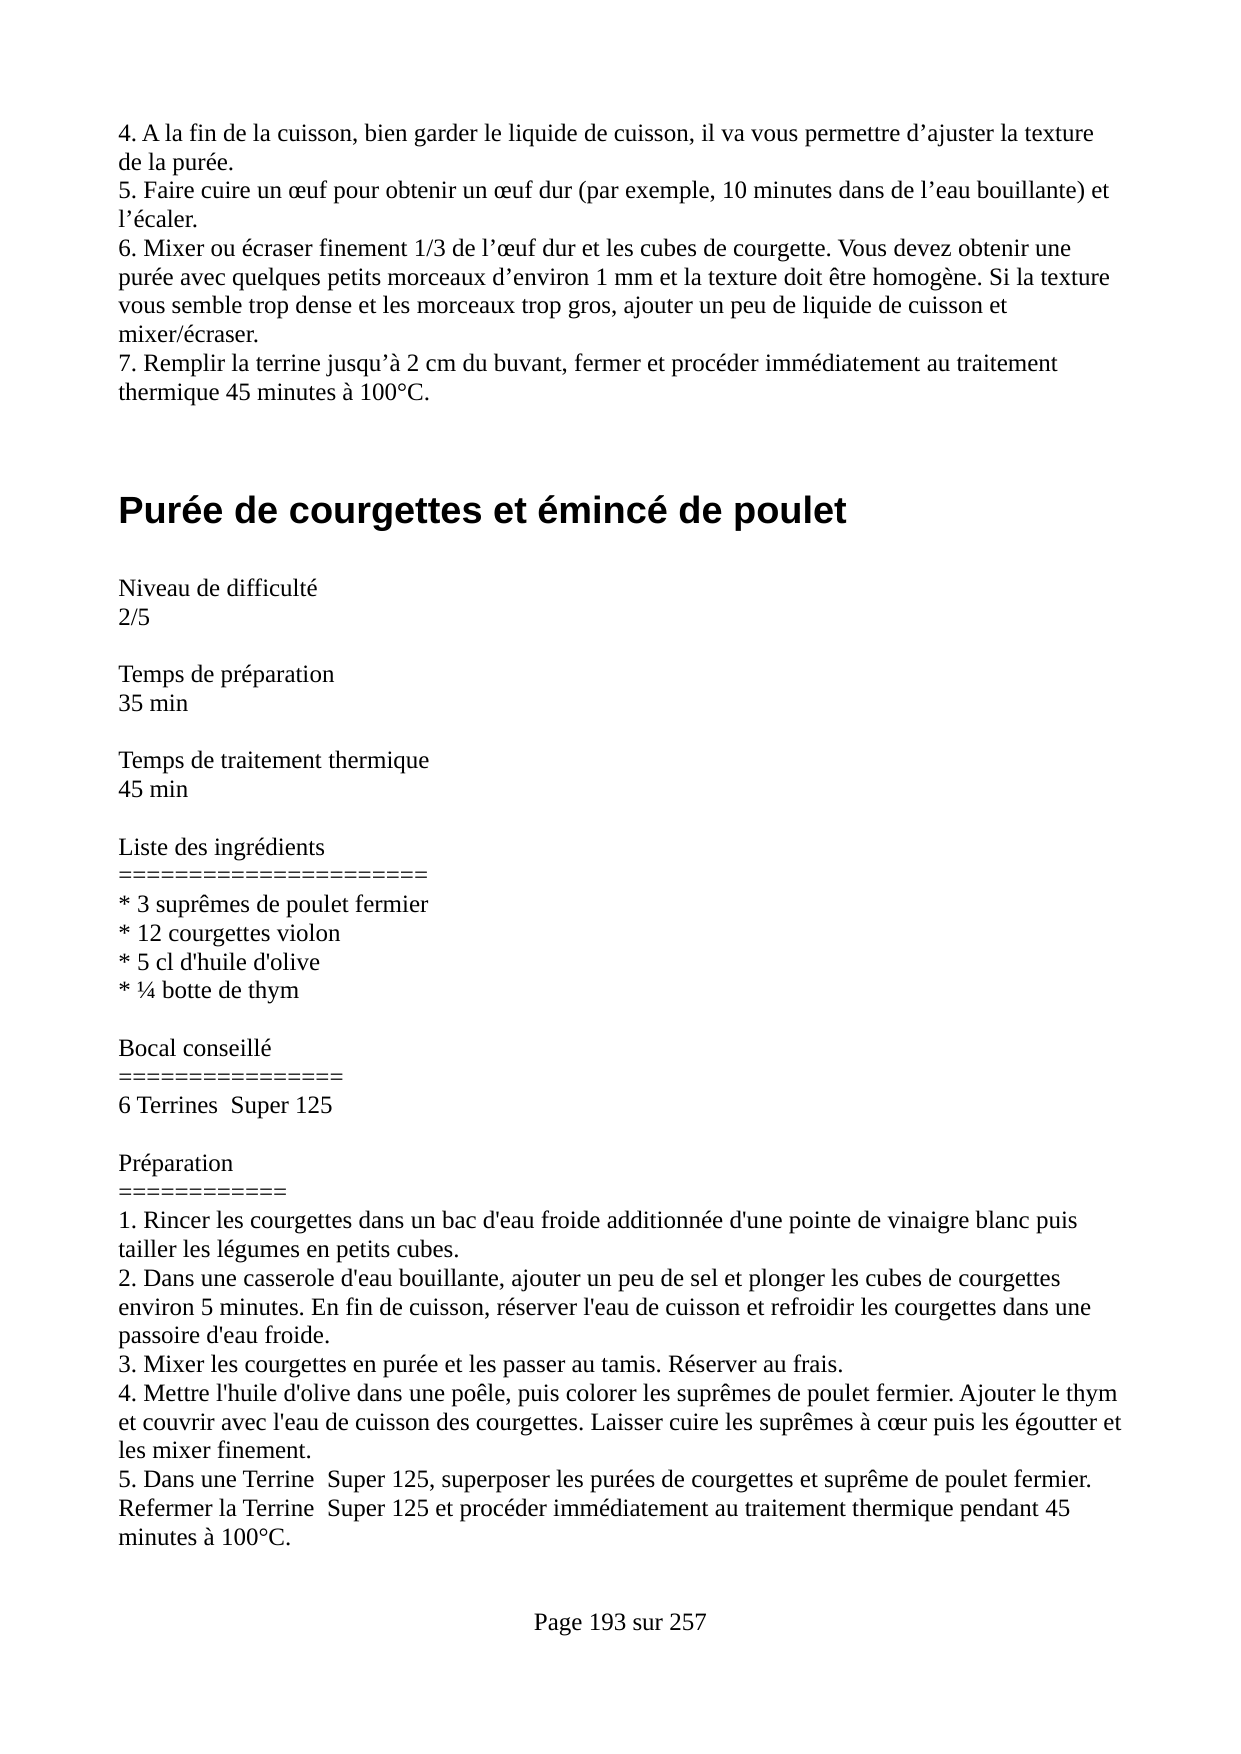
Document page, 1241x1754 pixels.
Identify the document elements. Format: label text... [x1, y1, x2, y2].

text Préparation [118, 1148, 1122, 1177]
text 3. Mixer les courgettes en purée et les passer au tamis. Réserver au frais. [118, 1349, 1122, 1378]
text 6 Terrines Super 125 [118, 1091, 1122, 1119]
text Temps de traitement thermique [118, 746, 1122, 774]
text * 3 suprêmes de poulet fermier [118, 889, 1122, 918]
text 5. Faire cuire un œuf pour obtenir un œuf dur (par exemple, 10 minutes dans de l’eau bouillante) et l’écaler. [118, 176, 1122, 233]
text * ¼ botte de thym [118, 976, 1122, 1004]
subtitle Purée de courgettes et émincé de poulet [118, 488, 1122, 532]
text 2. Dans une casserole d'eau bouillante, ajouter un peu de sel et plonger les cubes de courgettes environ 5 minutes. En fin de cuisson, réserver l'eau de cuisson et refroidir les courgettes dans une passoire d'eau froide. [118, 1263, 1122, 1349]
text 4. A la fin de la cuisson, bien garder le liquide de cuisson, il va vous permettre d’ajuster la texture de la purée. [118, 118, 1122, 176]
text ================ [118, 1062, 1122, 1091]
text * 5 cl d'huile d'olive [118, 947, 1122, 976]
text 1. Rincer les courgettes dans un bac d'eau froide additionnée d'une pointe de vinaigre blanc puis tailler les légumes en petits cubes. [118, 1206, 1122, 1263]
text Temps de préparation [118, 659, 1122, 688]
text ============ [118, 1177, 1122, 1206]
text 2/5 [118, 602, 1122, 631]
text 45 min [118, 774, 1122, 803]
text ====================== [118, 861, 1122, 889]
text 6. Mixer ou écraser finement 1/3 de l’œuf dur et les cubes de courgette. Vous devez obtenir une purée avec quelques petits morceaux d’environ 1 mm et la texture doit être homogène. Si la texture vous semble trop dense et les morceaux trop gros, ajouter un peu de liquide de cuisson et mixer/écraser. [118, 233, 1122, 348]
text 4. Mettre l'huile d'olive dans une poêle, puis colorer les suprêmes de poulet fermier. Ajouter le thym et couvrir avec l'eau de cuisson des courgettes. Laisser cuire les suprêmes à cœur puis les égoutter et les mixer finement. [118, 1378, 1122, 1464]
text Liste des ingrédients [118, 832, 1122, 861]
text 7. Remplir la terrine jusqu’à 2 cm du buvant, fermer et procéder immédiatement au traitement thermique 45 minutes à 100°C. [118, 348, 1122, 406]
text Bocal conseillé [118, 1033, 1122, 1062]
text 5. Dans une Terrine Super 125, superposer les purées de courgettes et suprême de poulet fermier. Refermer la Terrine Super 125 et procéder immédiatement au traitement thermique pendant 45 minutes à 100°C. [118, 1464, 1122, 1551]
text Niveau de difficulté [118, 573, 1122, 602]
text * 12 courgettes violon [118, 918, 1122, 947]
text 35 min [118, 688, 1122, 717]
